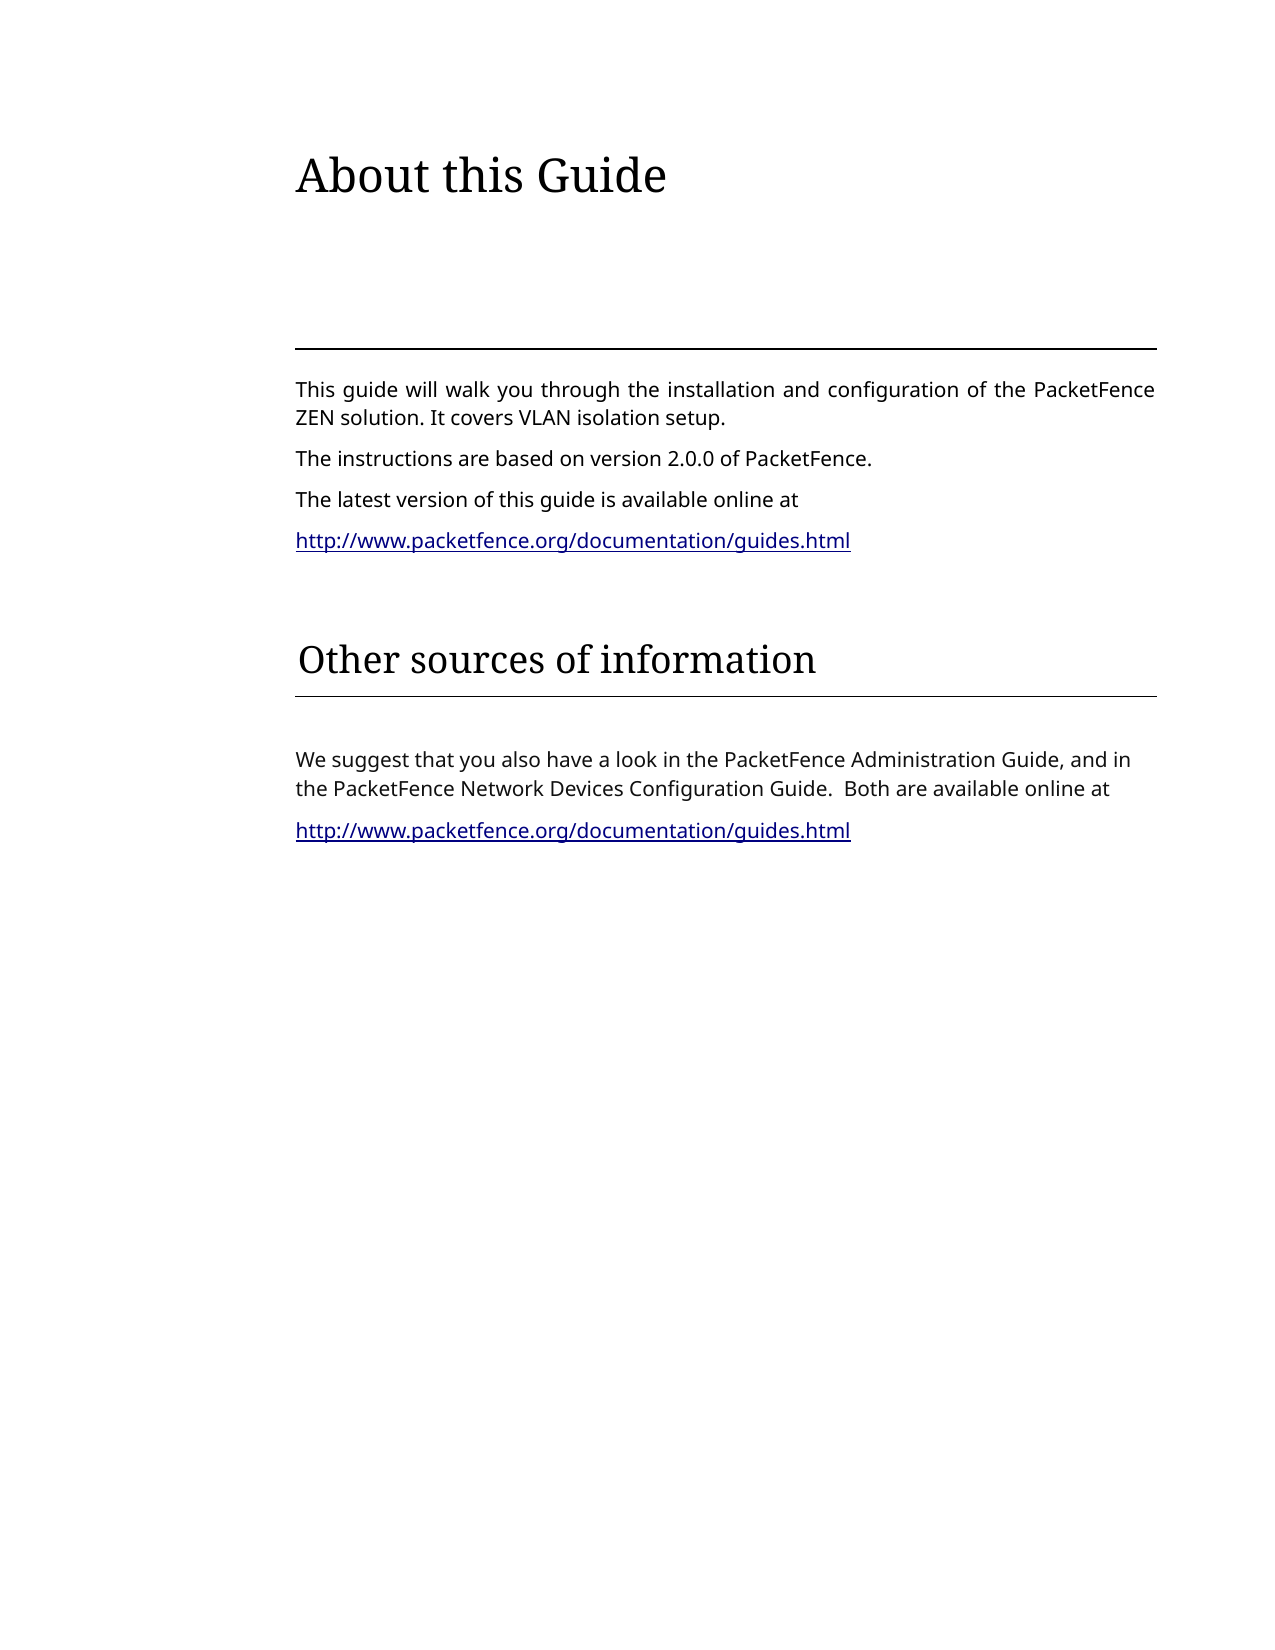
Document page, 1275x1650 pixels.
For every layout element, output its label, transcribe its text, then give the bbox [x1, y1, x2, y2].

text http://www.packetfence.org/documentation/guides.html [295, 526, 1157, 555]
text We suggest that you also have a look in the PacketFence Administration Guide, and in the PacketFence Network Devices Configuration Guide. Both are available online at [295, 745, 1157, 803]
text http://www.packetfence.org/documentation/guides.html [295, 816, 1157, 845]
subtitle About this Guide [295, 143, 1157, 348]
subtitle Other sources of information [295, 633, 1157, 696]
text The latest version of this guide is available online at [295, 485, 1157, 514]
text The instructions are based on version 2.0.0 of PacketFence. [295, 444, 1157, 473]
text This guide will walk you through the installation and configuration of the PacketFence ZEN solution. It covers VLAN isolation setup. [295, 375, 1157, 432]
